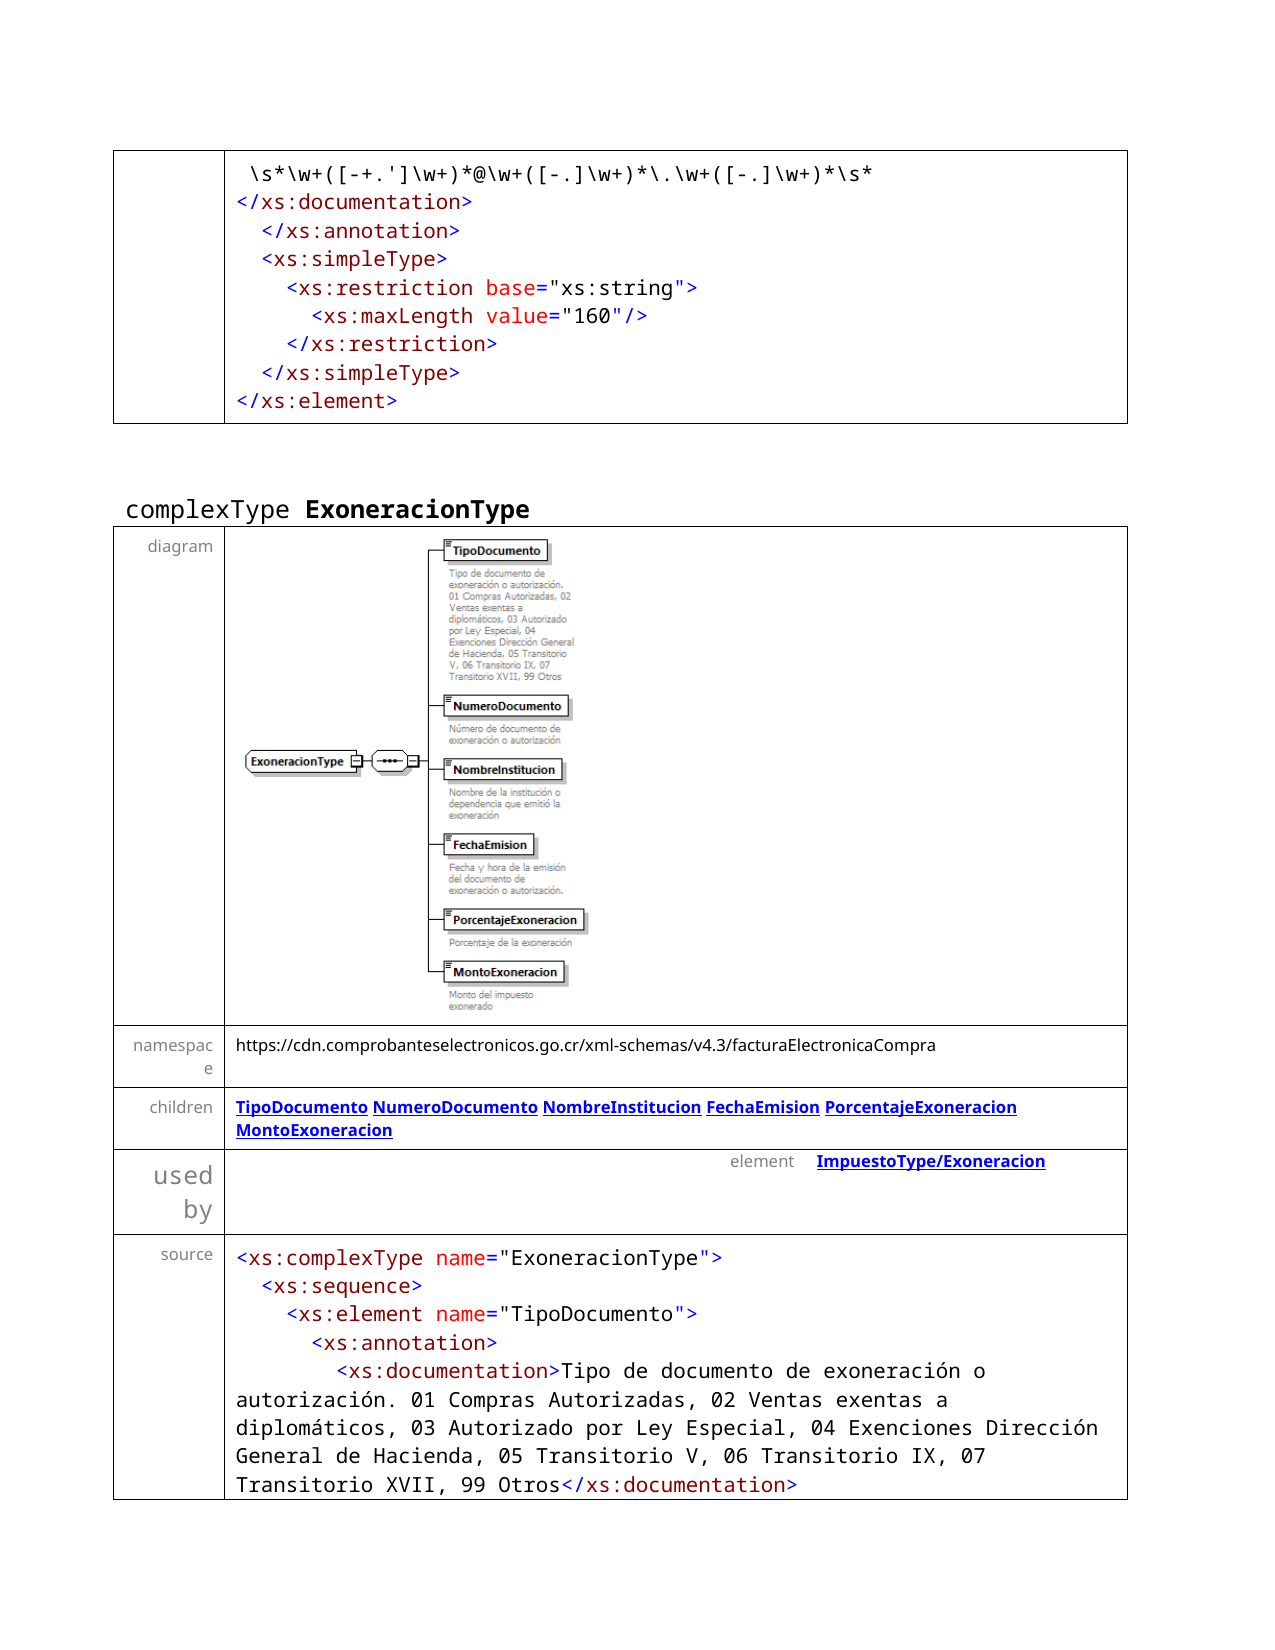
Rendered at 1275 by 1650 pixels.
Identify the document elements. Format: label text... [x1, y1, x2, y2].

table_cell used by [114, 1150, 224, 1234]
table_cell [114, 151, 224, 423]
table_cell <xs:complexType name="ExoneracionType"> <xs:sequence> <xs:element name="TipoDocumento"> <xs:annotation> <xs:documentation>Tipo de documento de exoneración o autorización. 01 Compras Autorizadas, 02 Ventas exentas a diplomáticos, 03 Autorizado por Ley Especial, 04 Exenciones Dirección General de Hacienda, 05 Transitorio V, 06 Transitorio IX, 07 Transitorio XVII, 99 Otros</xs:documentation> [225, 1235, 1127, 1498]
table_header ImpuestoType/Exoneracion [805, 1150, 1127, 1173]
table_header [225, 527, 1127, 1025]
table_header diagram [114, 527, 224, 1025]
table_cell source [114, 1235, 224, 1498]
table_cell children [114, 1088, 224, 1149]
table_cell namespace [114, 1026, 224, 1087]
text complexType ExoneracionType [125, 492, 1150, 526]
table_cell \s*\w+([-+.']\w+)*@\w+([-.]\w+)*\.\w+([-.]\w+)*\s* </xs:documentation> </xs:annotation> <xs:simpleType> <xs:restriction base="xs:string"> <xs:maxLength value="160"/> </xs:restriction> </xs:simpleType> </xs:element> [225, 151, 1127, 423]
picture [235, 534, 599, 1017]
table_cell [225, 1150, 1127, 1234]
table_header element [236, 1150, 805, 1173]
table_cell https://cdn.comprobanteselectronicos.go.cr/xml-schemas/v4.3/facturaElectronicaCompra [225, 1026, 1127, 1087]
table_cell TipoDocumento NumeroDocumento NombreInstitucion FechaEmision PorcentajeExoneracion MontoExoneracion [225, 1088, 1127, 1149]
